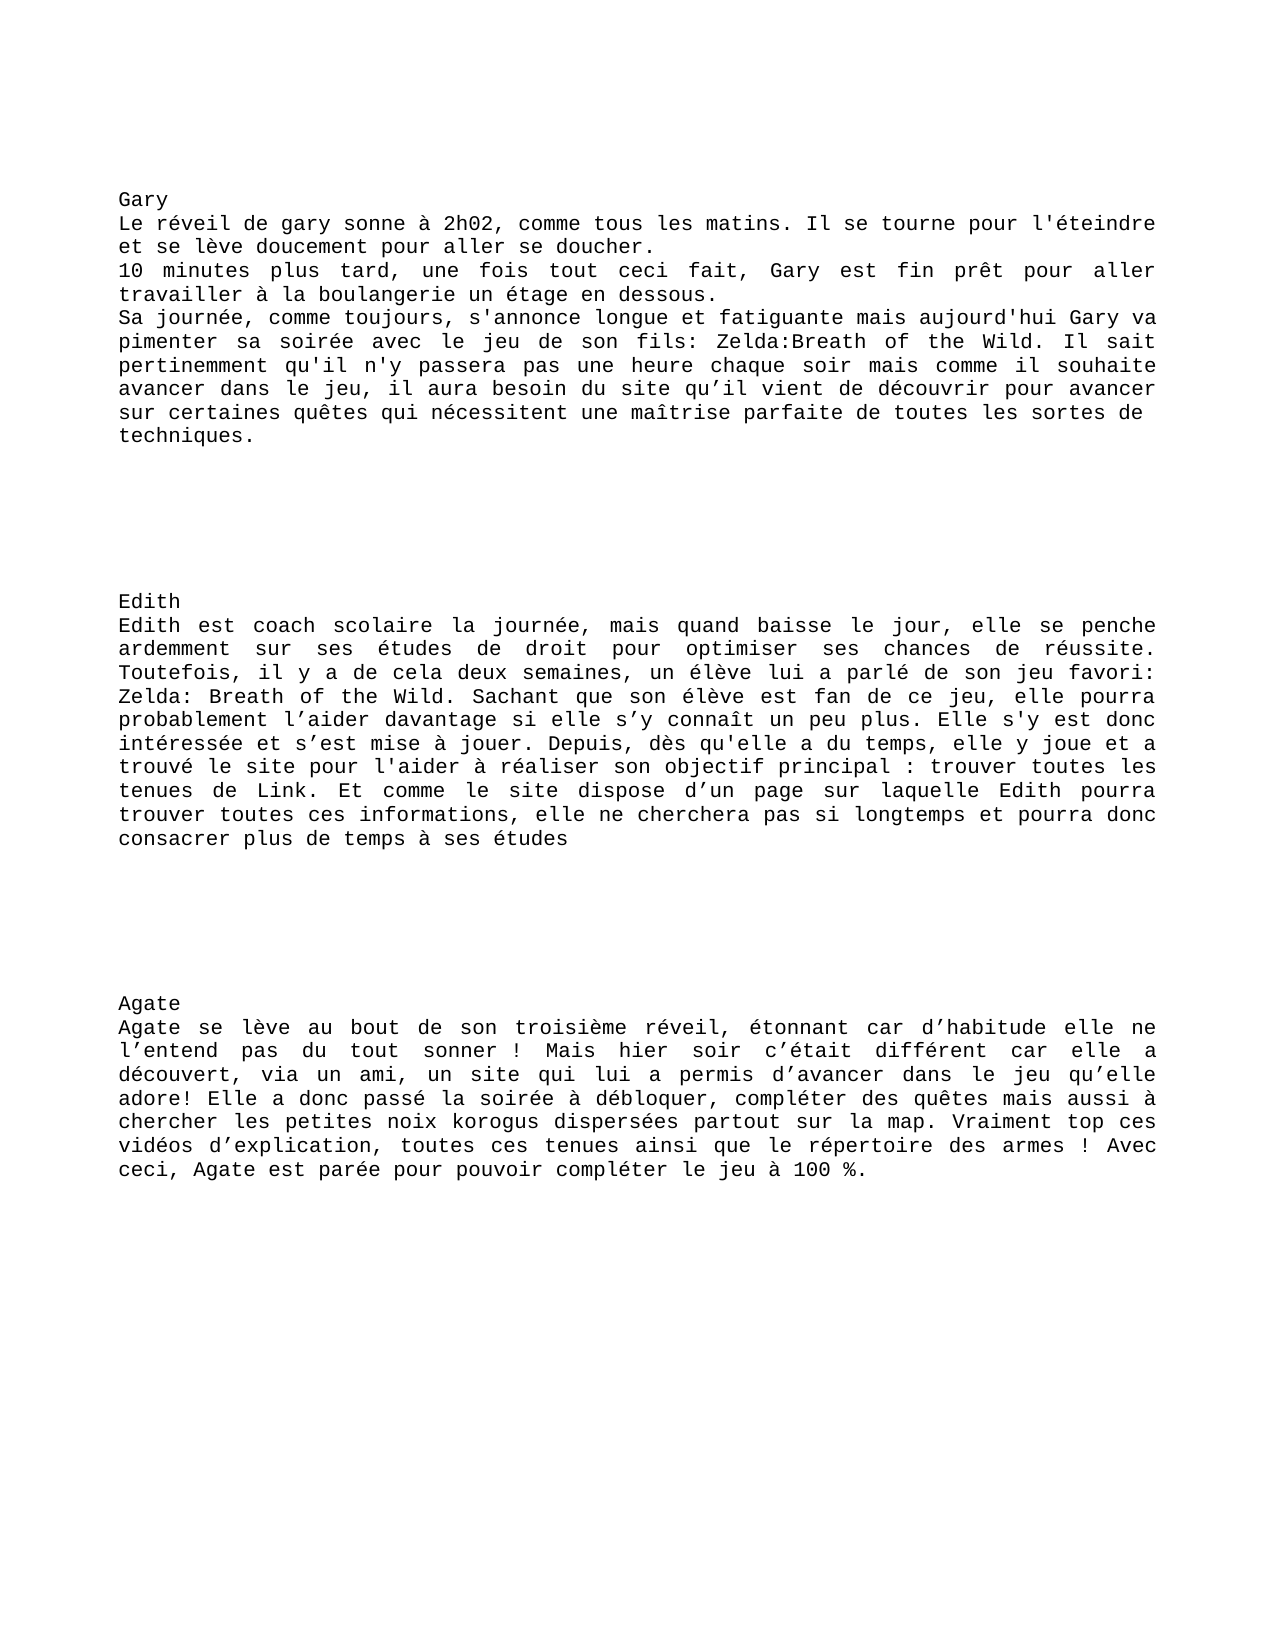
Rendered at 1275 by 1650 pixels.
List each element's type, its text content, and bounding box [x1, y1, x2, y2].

text 10 minutes plus tard, une fois tout ceci fait, Gary est fin prêt pour aller travailler à la boulangerie un étage en dessous. [118, 260, 1157, 307]
text Sa journée, comme toujours, s'annonce longue et fatiguante mais aujourd'hui Gary va pimenter sa soirée avec le jeu de son fils: Zelda:Breath of the Wild. Il sait pertinemment qu'il n'y passera pas une heure chaque soir mais comme il souhaite avancer dans le jeu, il aura besoin du site qu’il vient de découvrir pour avancer sur certaines quêtes qui nécessitent une maîtrise parfaite de toutes les sortes de [118, 307, 1157, 426]
text Edith est coach scolaire la journée, mais quand baisse le jour, elle se penche ardemment sur ses études de droit pour optimiser ses chances de réussite. Toutefois, il y a de cela deux semaines, un élève lui a parlé de son jeu favori: Zelda: Breath of the Wild. Sachant que son élève est fan de ce jeu, elle pourra probablement l’aider davantage si elle s’y connaît un peu plus. Elle s'y est donc intéressée et s’est mise à jouer. Depuis, dès qu'elle a du temps, elle y joue et a trouvé le site pour l'aider à réaliser son objectif principal : trouver toutes les tenues de Link. Et comme le site dispose d’un page sur laquelle Edith pourra trouver toutes ces informations, elle ne cherchera pas si longtemps et pourra donc consacrer plus de temps à ses études [118, 615, 1157, 851]
text Agate se lève au bout de son troisième réveil, étonnant car d’habitude elle ne l’entend pas du tout sonner ! Mais hier soir c’était différent car elle a découvert, via un ami, un site qui lui a permis d’avancer dans le jeu qu’elle adore! Elle a donc passé la soirée à débloquer, compléter des quêtes mais aussi à chercher les petites noix korogus dispersées partout sur la map. Vraiment top ces vidéos d’explication, toutes ces tenues ainsi que le répertoire des armes ! Avec ceci, Agate est parée pour pouvoir compléter le jeu à 100 %. [118, 1017, 1157, 1182]
text Le réveil de gary sonne à 2h02, comme tous les matins. Il se tourne pour l'éteindre et se lève doucement pour aller se doucher. [118, 213, 1157, 260]
text Edith [118, 591, 1157, 615]
text Agate [118, 993, 1157, 1017]
text techniques. [118, 426, 1157, 449]
text Gary [118, 189, 1157, 213]
